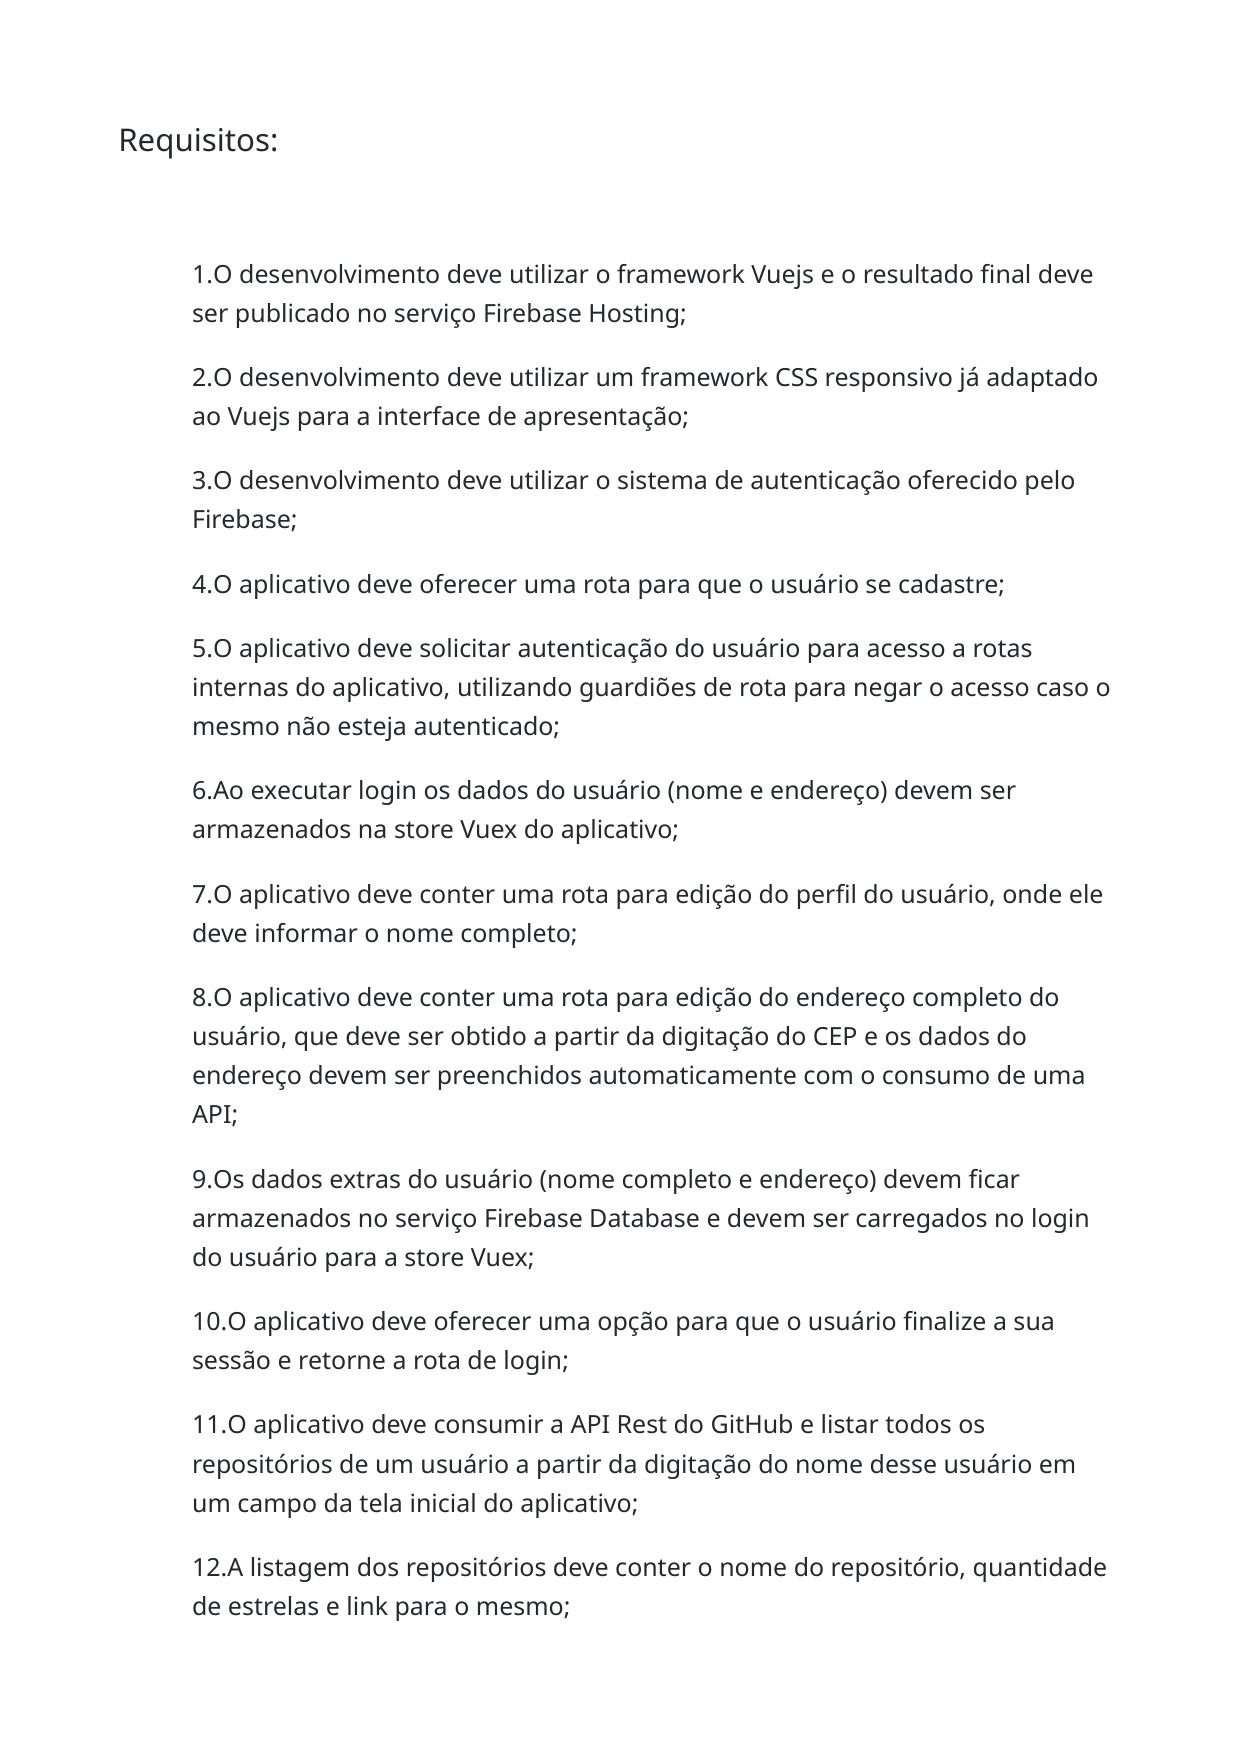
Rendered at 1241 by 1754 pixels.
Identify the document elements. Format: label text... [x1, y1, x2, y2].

list O aplicativo deve oferecer uma opção para que o usuário finalize a sua sessão e retorne a rota de login; [118, 1304, 1122, 1377]
list O desenvolvimento deve utilizar o sistema de autenticação oferecido pelo Firebase; [118, 463, 1122, 536]
list A listagem dos repositórios deve conter o nome do repositório, quantidade de estrelas e link para o mesmo; [118, 1549, 1122, 1623]
list O aplicativo deve conter uma rota para edição do perfil do usuário, onde ele deve informar o nome completo; [118, 876, 1122, 949]
list O aplicativo deve conter uma rota para edição do endereço completo do usuário, que deve ser obtido a partir da digitação do CEP e os dados do endereço devem ser preenchidos automaticamente com o consumo de uma API; [118, 979, 1122, 1131]
list O aplicativo deve oferecer uma rota para que o usuário se cadastre; [118, 566, 1122, 600]
list O aplicativo deve solicitar autenticação do usuário para acesso a rotas internas do aplicativo, utilizando guardiões de rota para negar o acesso caso o mesmo não esteja autenticado; [118, 630, 1122, 743]
list O aplicativo deve consumir a API Rest do GitHub e listar todos os repositórios de um usuário a partir da digitação do nome desse usuário em um campo da tela inicial do aplicativo; [118, 1407, 1122, 1519]
list O desenvolvimento deve utilizar o framework Vuejs e o resultado final deve ser publicado no serviço Firebase Hosting; [118, 256, 1122, 329]
text Requisitos: [118, 118, 1122, 161]
list O desenvolvimento deve utilizar um framework CSS responsivo já adaptado ao Vuejs para a interface de apresentação; [118, 359, 1122, 433]
list Os dados extras do usuário (nome completo e endereço) devem ficar armazenados no serviço Firebase Database e devem ser carregados no login do usuário para a store Vuex; [118, 1161, 1122, 1274]
list Ao executar login os dados do usuário (nome e endereço) devem ser armazenados na store Vuex do aplicativo; [118, 773, 1122, 846]
